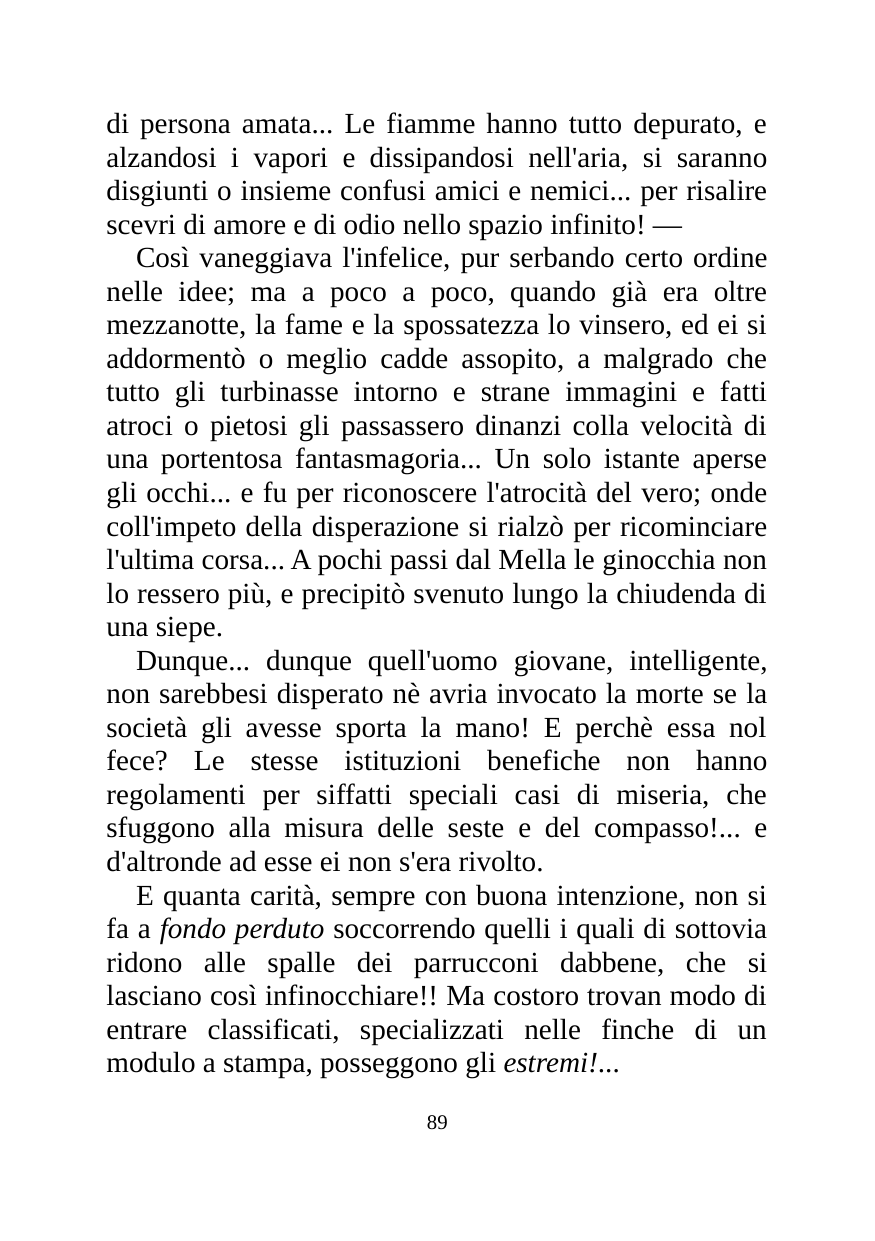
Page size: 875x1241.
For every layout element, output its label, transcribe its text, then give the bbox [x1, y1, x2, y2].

text di persona amata... Le fiamme hanno tutto depurato, e alzandosi i vapori e dissipandosi nell'aria, si saranno disgiunti o insieme confusi amici e nemici... per risalire scevri di amore e di odio nello spazio infinito! — [106, 106, 768, 240]
text Dunque... dunque quell'uomo giovane, intelligente, non sarebbesi disperato nè avria invocato la morte se la società gli avesse sporta la mano! E perchè essa nol fece? Le stesse istituzioni benefiche non hanno regolamenti per siffatti speciali casi di miseria, che sfuggono alla misura delle seste e del compasso!... e d'altronde ad esse ei non s'era rivolto. [106, 643, 768, 878]
text E quanta carità, sempre con buona intenzione, non si fa a fondo perduto soccorrendo quelli i quali di sottovia ridono alle spalle dei parrucconi dabbene, che si lasciano così infinocchiare!! Ma costoro trovan modo di entrare classificati, specializzati nelle finche di un modulo a stampa, posseggono gli estremi!... [106, 878, 768, 1079]
text Così vaneggiava l'infelice, pur serbando certo ordine nelle idee; ma a poco a poco, quando già era oltre mezzanotte, la fame e la spossatezza lo vinsero, ed ei si addormentò o meglio cadde assopito, a malgrado che tutto gli turbinasse intorno e strane immagini e fatti atroci o pietosi gli passassero dinanzi colla velocità di una portentosa fantasmagoria... Un solo istante aperse gli occhi... e fu per riconoscere l'atrocità del vero; onde coll'impeto della disperazione si rialzò per ricominciare l'ultima corsa... A pochi passi dal Mella le ginocchia non lo ressero più, e precipitò svenuto lungo la chiudenda di una siepe. [106, 240, 768, 643]
